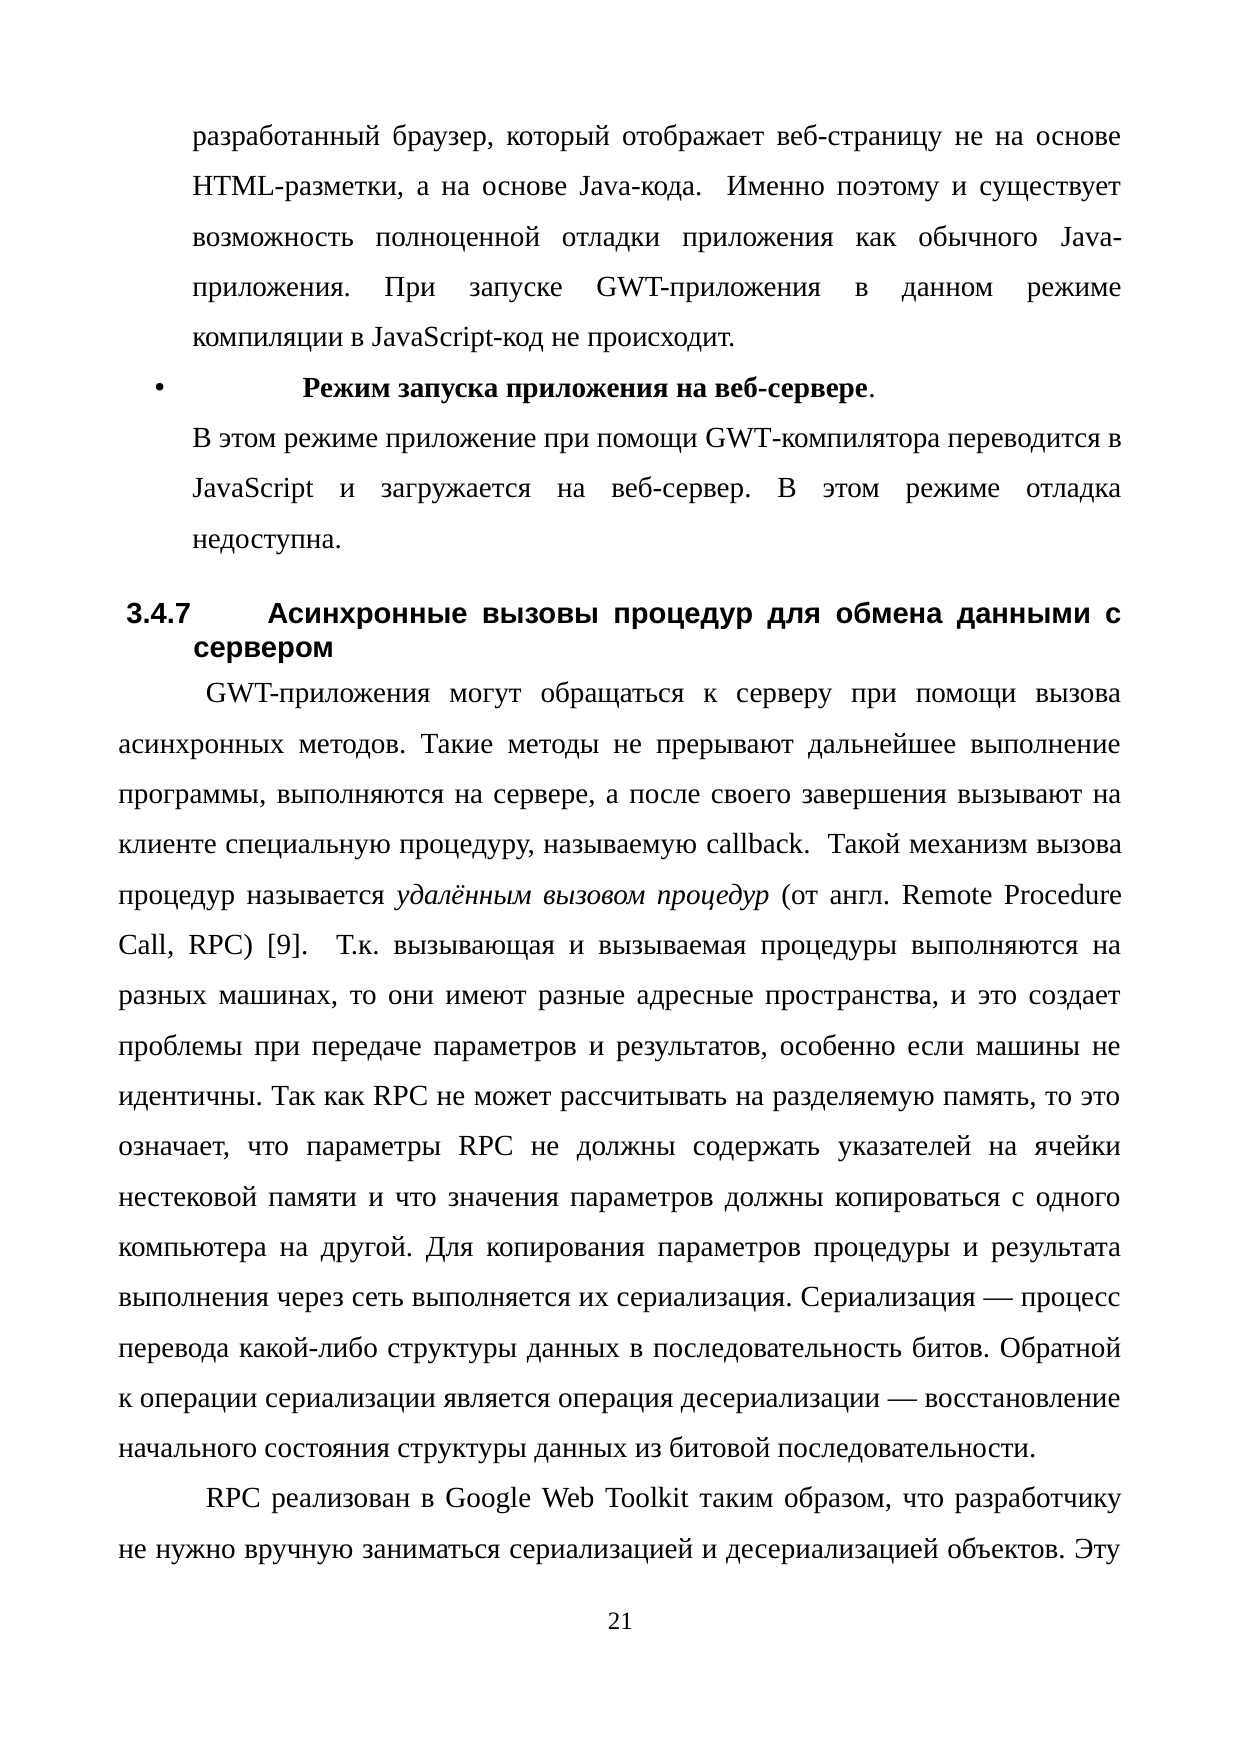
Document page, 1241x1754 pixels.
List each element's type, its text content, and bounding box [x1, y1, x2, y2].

subtitle Асинхронные вызовы процедур для обмена данными с сервером [118, 596, 1122, 663]
list Режим запуска приложения на веб-сервере. [154, 370, 1122, 403]
list разработанный браузер, который отображает веб-страницу не на основе HTML-разметки, а на основе Java-кода. Именно поэтому и существует возможность полноценной отладки приложения как обычного Java-приложения. При запуске GWT-приложения в данном режиме компиляции в JavaScript-код не происходит. [154, 118, 1122, 353]
text GWT-приложения могут обращаться к серверу при помощи вызова асинхронных методов. Такие методы не прерывают дальнейшее выполнение программы, выполняются на сервере, а после своего завершения вызывают на клиенте специальную процедуру, называемую callback. Такой механизм вызова процедур называется удалённым вызовом процедур (от англ. Remote Procedure Call, RPC) [9]. Т.к. вызывающая и вызываемая процедуры выполняются на разных машинах, то они имеют разные адресные пространства, и это создает проблемы при передаче параметров и результатов, особенно если машины не идентичны. Так как RPC не может рассчитывать на разделяемую память, то это означает, что параметры RPC не должны содержать указателей на ячейки нестековой памяти и что значения параметров должны копироваться с одного компьютера на другой. Для копирования параметров процедуры и результата выполнения через сеть выполняется их сериализация. Сериализация — процесс перевода какой-либо структуры данных в последовательность битов. Обратной к операции сериализации является операция десериализации — восстановление начального состояния структуры данных из битовой последовательности. [118, 676, 1122, 1464]
text RPC реализован в Google Web Toolkit таким образом, что разработчику не нужно вручную заниматься сериализацией и десериализацией объектов. Эту [118, 1481, 1122, 1564]
list В этом режиме приложение при помощи GWT-компилятора переводится в JavaScript и загружается на веб-сервер. В этом режиме отладка недоступна. [154, 420, 1122, 554]
